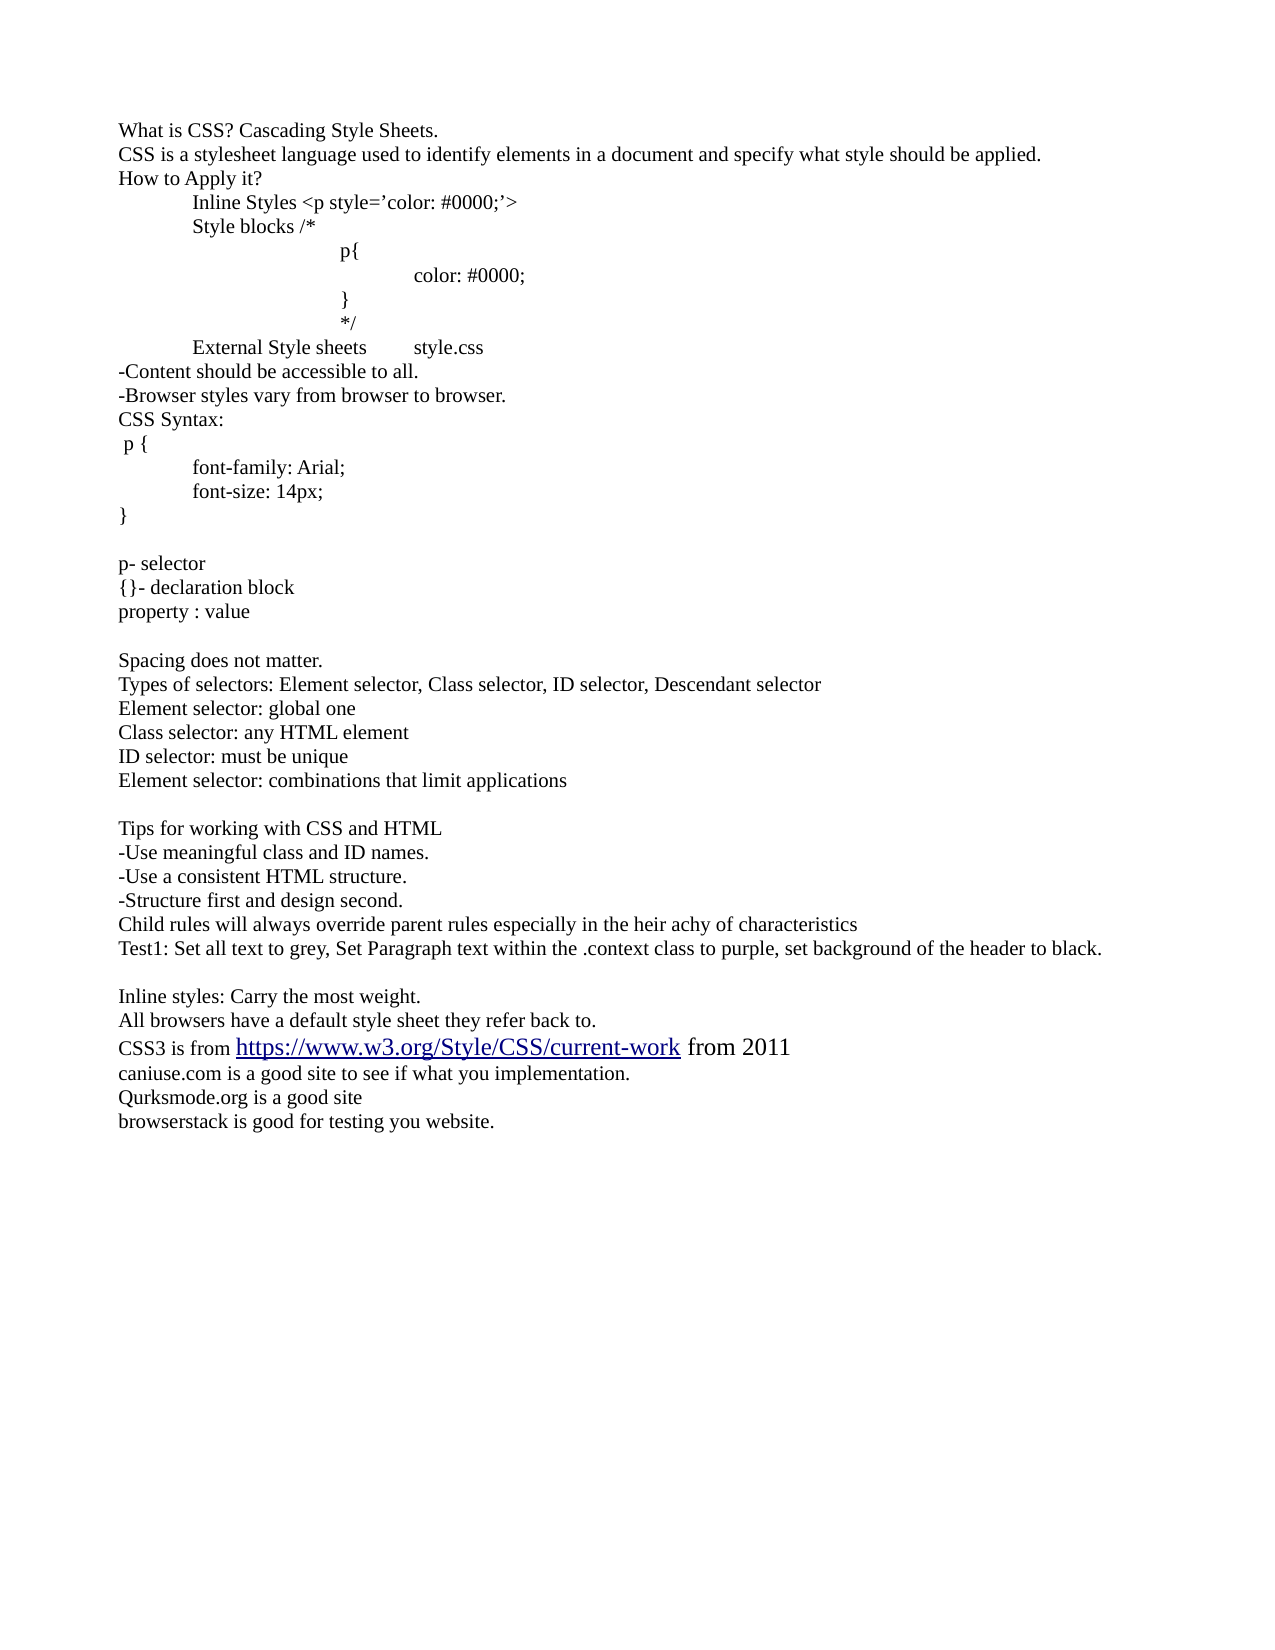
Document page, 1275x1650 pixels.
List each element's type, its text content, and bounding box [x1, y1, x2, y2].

text Element selector: combinations that limit applications [118, 768, 1157, 792]
text p{ [118, 238, 1157, 262]
text browserstack is good for testing you website. [118, 1109, 1157, 1133]
text -Use a consistent HTML structure. [118, 864, 1157, 888]
text CSS3 is from https://www.w3.org/Style/CSS/current-work from 2011 [118, 1032, 1157, 1061]
text Types of selectors: Element selector, Class selector, ID selector, Descendant selector [118, 672, 1157, 696]
text {}- declaration block [118, 575, 1157, 599]
text Child rules will always override parent rules especially in the heir achy of characteristics [118, 912, 1157, 936]
text color: #0000; [118, 262, 1157, 287]
text How to Apply it? Inline Styles <p style=’color: #0000;’> [118, 166, 1157, 214]
text Class selector: any HTML element [118, 720, 1157, 744]
text } [118, 503, 1157, 527]
text CSS is a stylesheet language used to identify elements in a document and specify what style should be applied. [118, 142, 1157, 166]
text -Content should be accessible to all. [118, 359, 1157, 383]
text } [118, 287, 1157, 311]
text font-family: Arial; [118, 455, 1157, 479]
text Test1: Set all text to grey, Set Paragraph text within the .context class to purple, set background of the header to black. [118, 936, 1157, 960]
text Inline styles: Carry the most weight. [118, 984, 1157, 1008]
text Style blocks /* [118, 214, 1157, 238]
text All browsers have a default style sheet they refer back to. [118, 1008, 1157, 1032]
text Spacing does not matter. [118, 647, 1157, 672]
text -Use meaningful class and ID names. [118, 840, 1157, 864]
text Element selector: global one [118, 696, 1157, 720]
text CSS Syntax: [118, 407, 1157, 431]
text caniuse.com is a good site to see if what you implementation. [118, 1061, 1157, 1085]
text property : value [118, 599, 1157, 623]
text -Browser styles vary from browser to browser. [118, 383, 1157, 407]
text Qurksmode.org is a good site [118, 1085, 1157, 1109]
text External Style sheets style.css [118, 335, 1157, 359]
text Tips for working with CSS and HTML [118, 816, 1157, 840]
text */ [118, 311, 1157, 335]
text font-size: 14px; [118, 479, 1157, 503]
text ID selector: must be unique [118, 744, 1157, 768]
text p { [118, 431, 1157, 455]
text p- selector [118, 551, 1157, 575]
text What is CSS? Cascading Style Sheets. [118, 118, 1157, 142]
text -Structure first and design second. [118, 888, 1157, 912]
